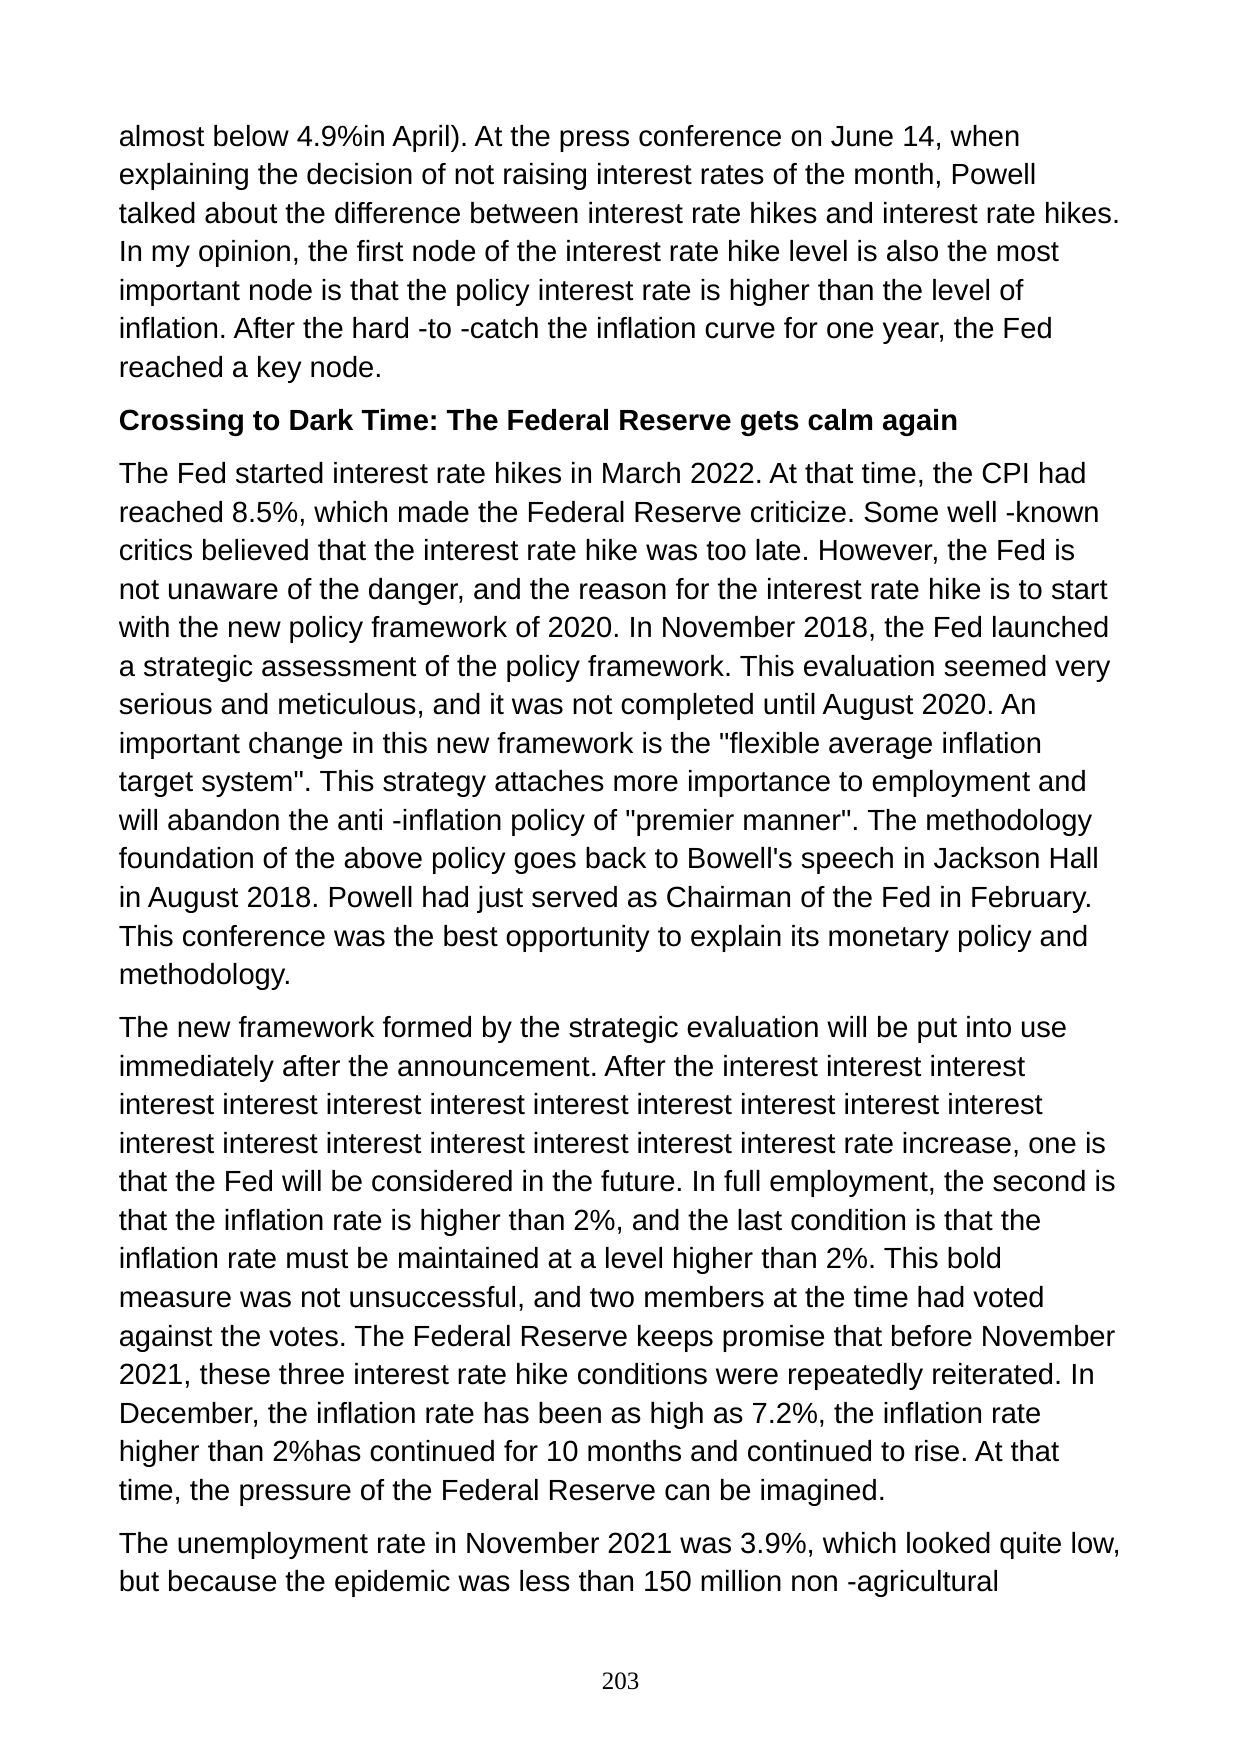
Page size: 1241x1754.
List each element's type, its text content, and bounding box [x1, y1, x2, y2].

text almost below 4.9%in April). At the press conference on June 14, when explaining the decision of not raising interest rates of the month, Powell talked about the difference between interest rate hikes and interest rate hikes. In my opinion, the first node of the interest rate hike level is also the most important node is that the policy interest rate is higher than the level of inflation. After the hard -to -catch the inflation curve for one year, the Fed reached a key node. [118, 118, 1122, 383]
text Crossing to Dark Time: The Federal Reserve gets calm again [118, 403, 1122, 436]
text The new framework formed by the strategic evaluation will be put into use immediately after the announcement. After the interest interest interest interest interest interest interest interest interest interest interest interest interest interest interest interest interest interest interest rate increase, one is that the Fed will be considered in the future. In full employment, the second is that the inflation rate is higher than 2%, and the last condition is that the inflation rate must be maintained at a level higher than 2%. This bold measure was not unsuccessful, and two members at the time had voted against the votes. The Federal Reserve keeps promise that before November 2021, these three interest rate hike conditions were repeatedly reiterated. In December, the inflation rate has been as high as 7.2%, the inflation rate higher than 2%has continued for 10 months and continued to rise. At that time, the pressure of the Federal Reserve can be imagined. [118, 1010, 1122, 1506]
text The Fed started interest rate hikes in March 2022. At that time, the CPI had reached 8.5%, which made the Federal Reserve criticize. Some well -known critics believed that the interest rate hike was too late. However, the Fed is not unaware of the danger, and the reason for the interest rate hike is to start with the new policy framework of 2020. In November 2018, the Fed launched a strategic assessment of the policy framework. This evaluation seemed very serious and meticulous, and it was not completed until August 2020. An important change in this new framework is the "flexible average inflation target system". This strategy attaches more importance to employment and will abandon the anti -inflation policy of "premier manner". The methodology foundation of the above policy goes back to Bowell's speech in Jackson Hall in August 2018. Powell had just served as Chairman of the Fed in February. This conference was the best opportunity to explain its monetary policy and methodology. [118, 456, 1122, 991]
text The unemployment rate in November 2021 was 3.9%, which looked quite low, but because the epidemic was less than 150 million non -agricultural [118, 1526, 1122, 1598]
